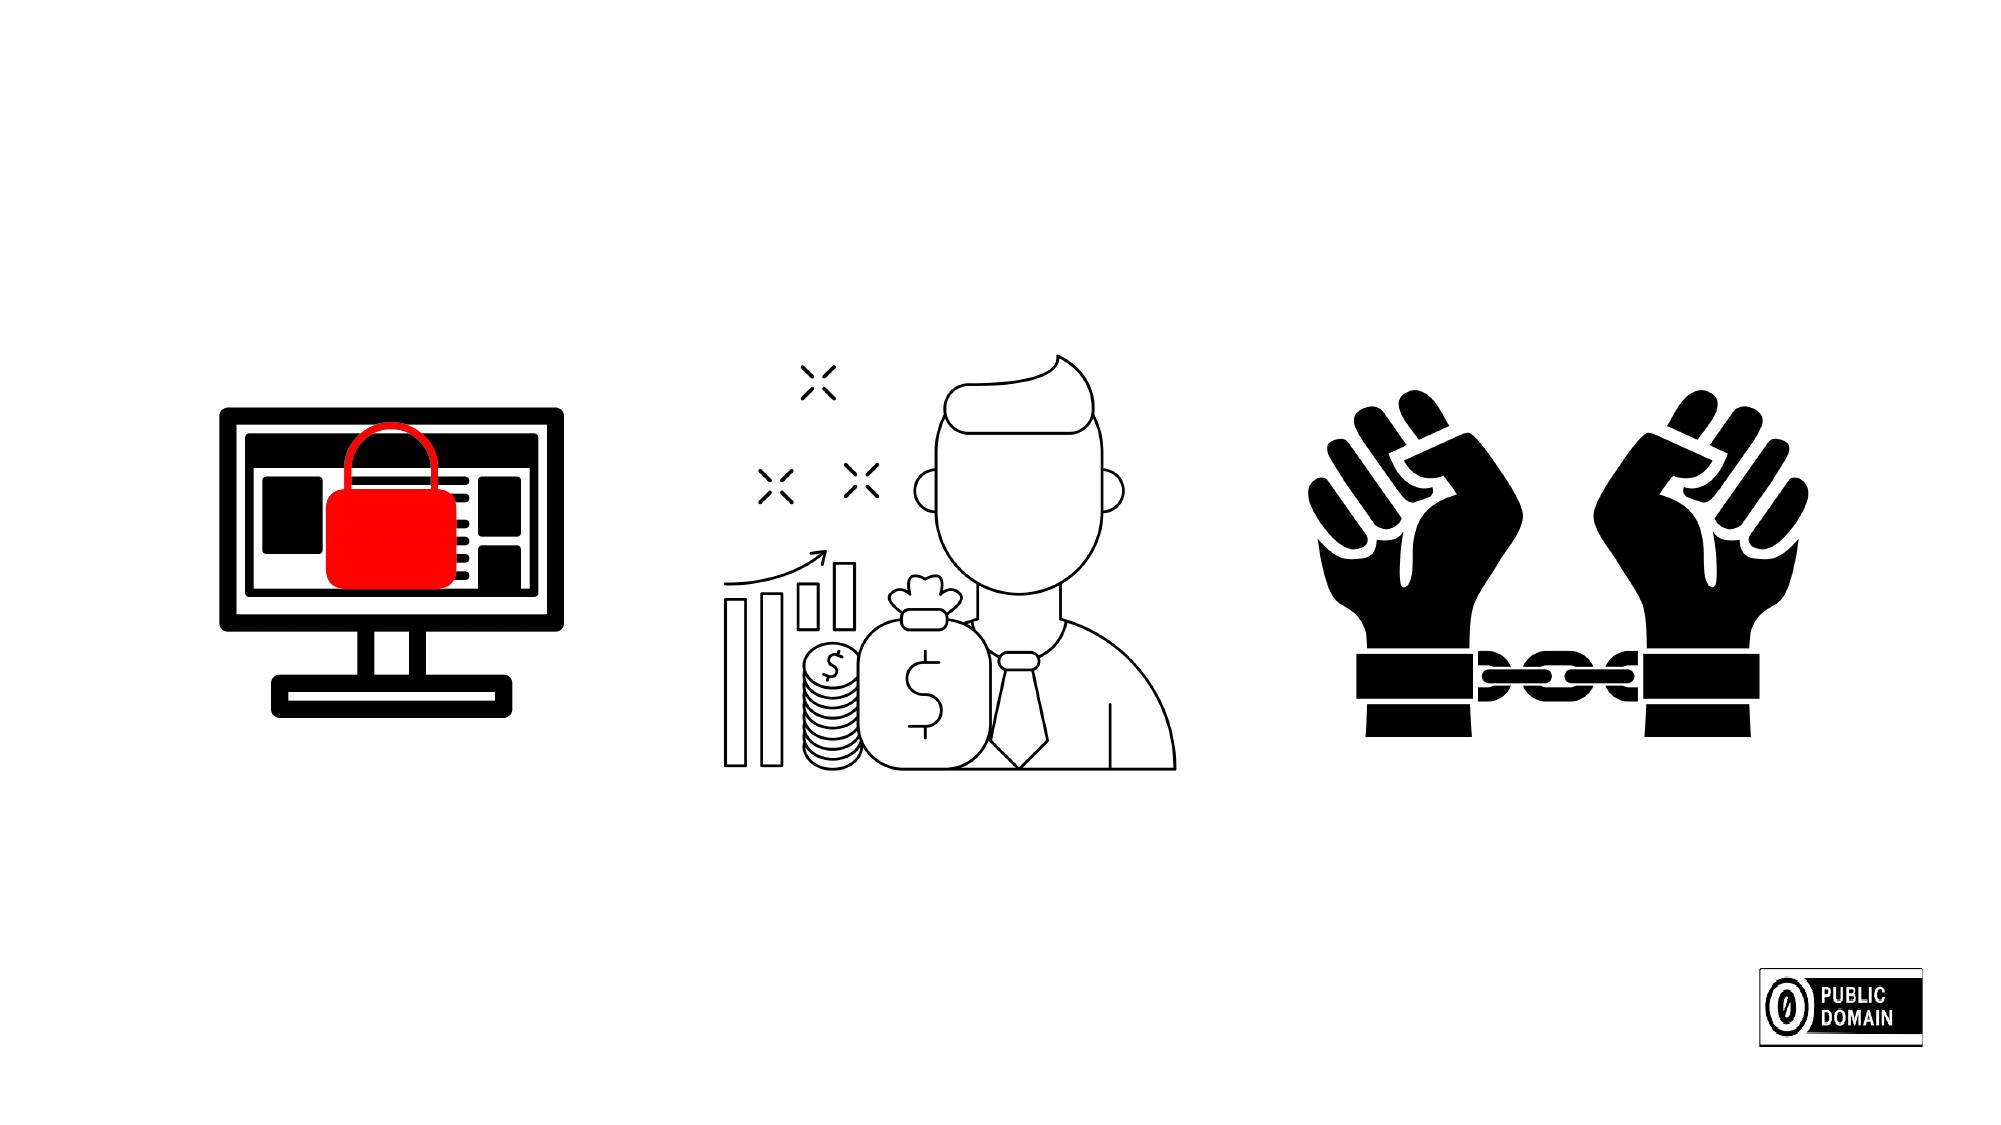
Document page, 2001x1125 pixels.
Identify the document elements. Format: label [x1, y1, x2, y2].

picture [684, 297, 1216, 828]
picture [176, 347, 607, 778]
picture [1293, 297, 1824, 828]
text_box [1759, 969, 1923, 1047]
